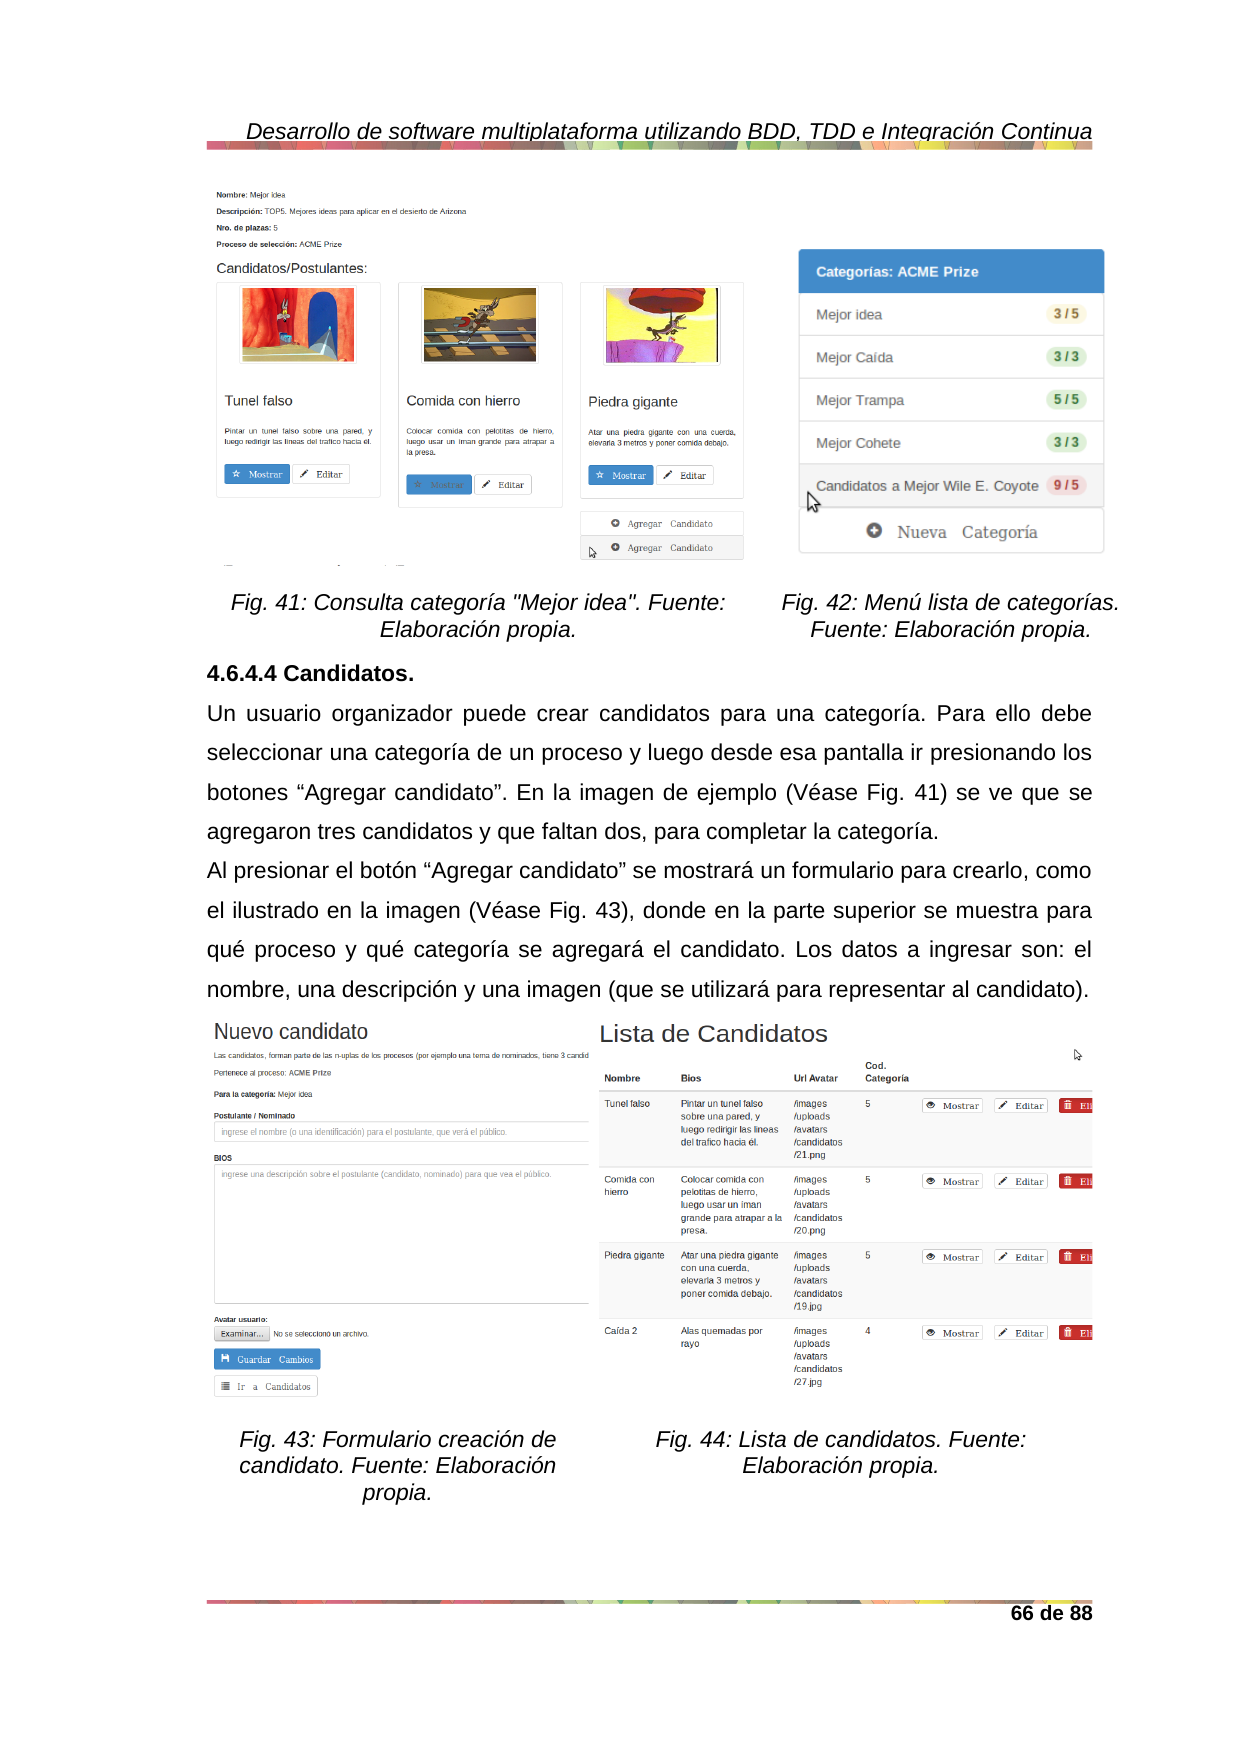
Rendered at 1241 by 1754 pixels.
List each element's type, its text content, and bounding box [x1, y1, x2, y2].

picture [791, 248, 1111, 560]
table_cell Fig. 42: Menú lista de categorías. Fuente: Elaboración propia. [750, 571, 1152, 660]
table_header [750, 184, 1152, 571]
text 4.6.4.4 Candidatos. [207, 660, 1093, 686]
text Un usuario organizador puede crear candidatos para una categoría. Para ello debe seleccionar una categoría de un proceso y luego desde esa pantalla ir presionando los botones “Agregar candidato”. En la imagen de ejemplo (Véase Fig. 41) se ve que se agregaron tres candidatos y que faltan dos, para completar la categoría. [207, 699, 1093, 844]
table_header [589, 1015, 1093, 1408]
picture [212, 1021, 589, 1403]
table_header [207, 1015, 589, 1408]
table_header [207, 184, 750, 571]
table_cell Fig. 43: Formulario creación de candidato. Fuente: Elaboración propia. [207, 1408, 589, 1523]
picture [594, 1021, 1093, 1389]
picture [212, 189, 744, 566]
table_cell Fig. 41: Consulta categoría "Mejor idea". Fuente: Elaboración propia. [207, 571, 750, 660]
table_cell Fig. 44: Lista de candidatos. Fuente: Elaboración propia. [589, 1408, 1093, 1523]
text Al presionar el botón “Agregar candidato” se mostrará un formulario para crearlo, como el ilustrado en la imagen (Véase Fig. 43), donde en la parte superior se muestra para qué proceso y qué categoría se agregará el candidato. Los datos a ingresar son: el nombre, una descripción y una imagen (que se utilizará para representar al candidato). [207, 857, 1093, 1002]
